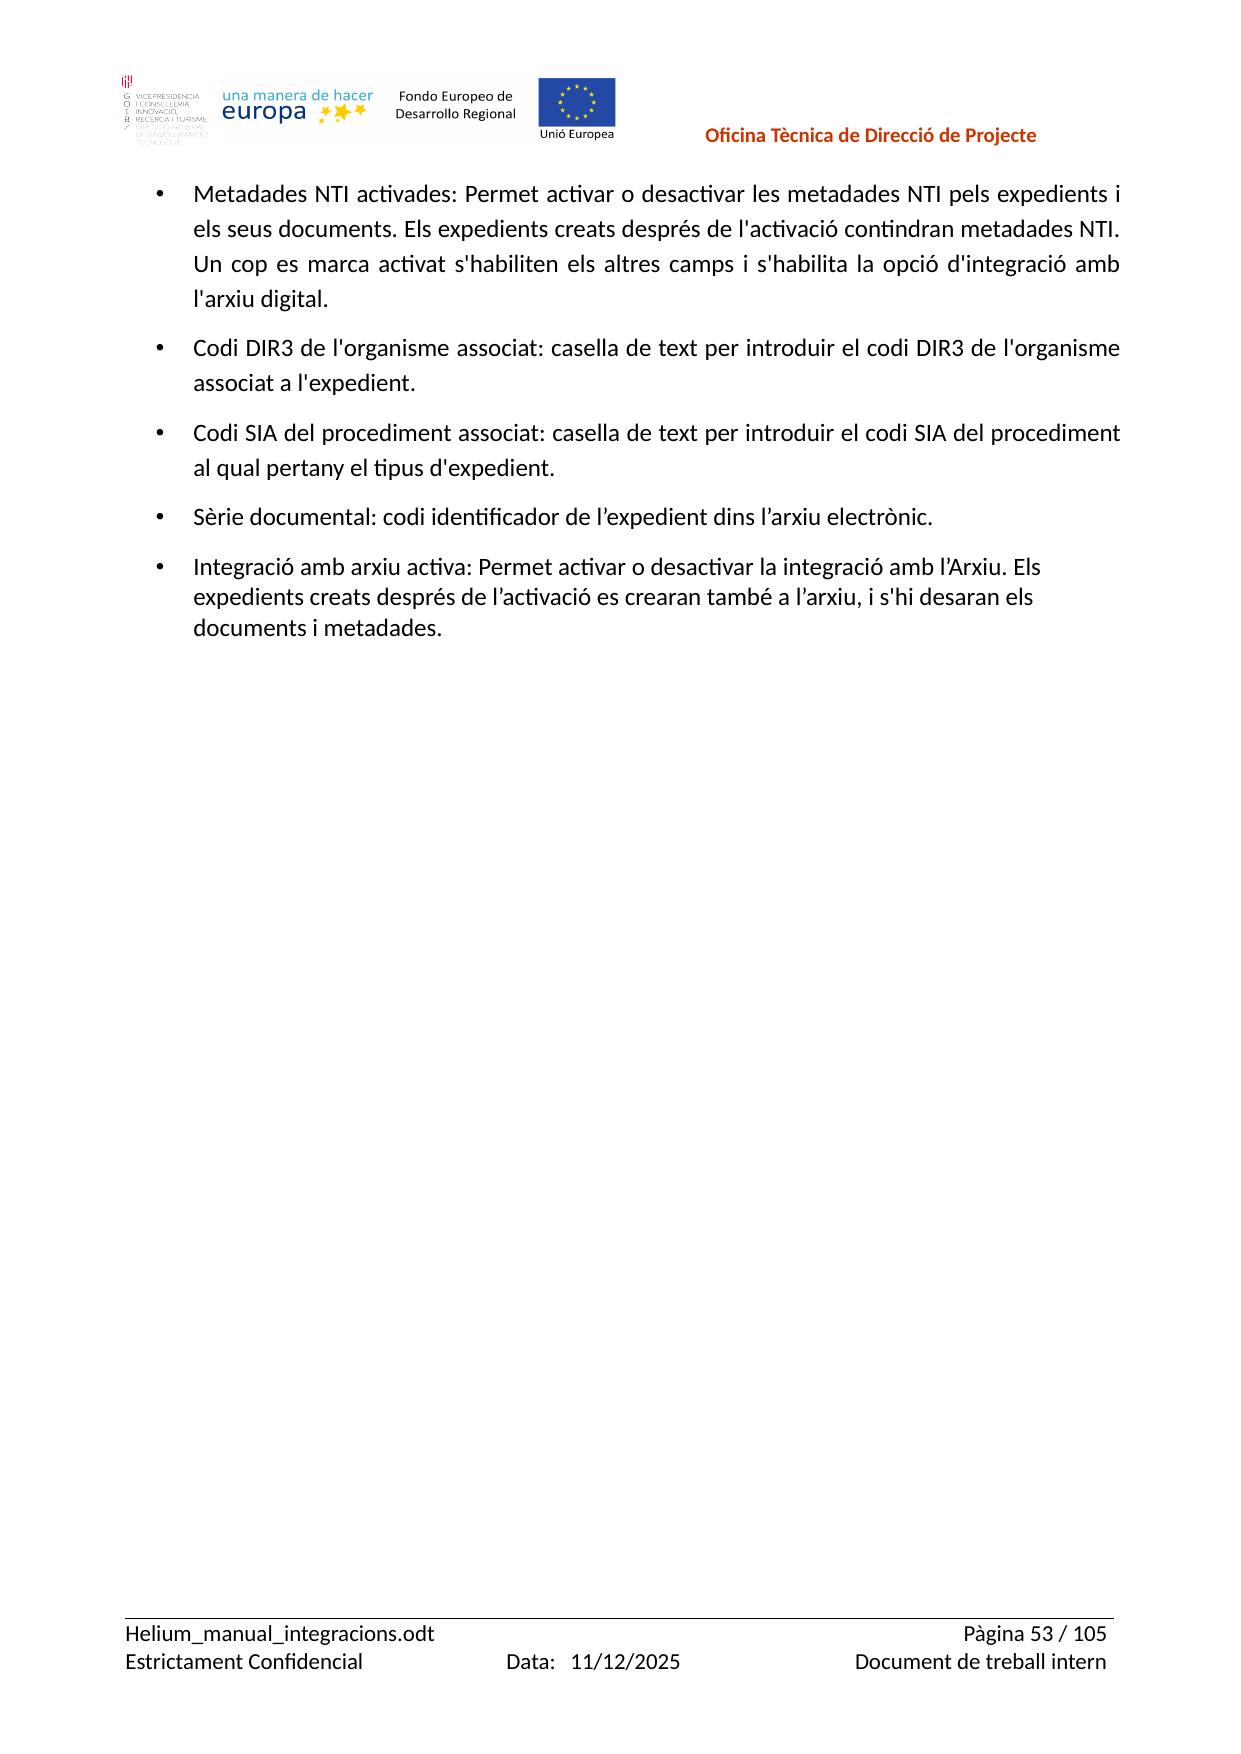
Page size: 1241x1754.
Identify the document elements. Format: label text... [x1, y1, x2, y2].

list Metadades NTI activades: Permet activar o desactivar les metadades NTI pels expedients i els seus documents. Els expedients creats després de l'activació contindran metadades NTI. Un cop es marca activat s'habiliten els altres camps i s'habilita la opció d'integració amb l'arxiu digital. [156, 178, 1122, 313]
list Integració amb arxiu activa: Permet activar o desactivar la integració amb l’Arxiu. Els expedients creats després de l’activació es crearan també a l’arxiu, i s'hi desaran els documents i metadades. [156, 551, 1122, 643]
picture [118, 73, 213, 147]
list Codi DIR3 de l'organisme associat: casella de text per introduir el codi DIR3 de l'organisme associat a l'expedient. [156, 332, 1122, 398]
list Sèrie documental: codi identificador de l’expedient dins l’arxiu electrònic. [156, 501, 1122, 532]
picture [219, 73, 621, 147]
list Codi SIA del procediment associat: casella de text per introduir el codi SIA del procediment al qual pertany el tipus d'expedient. [156, 417, 1122, 482]
